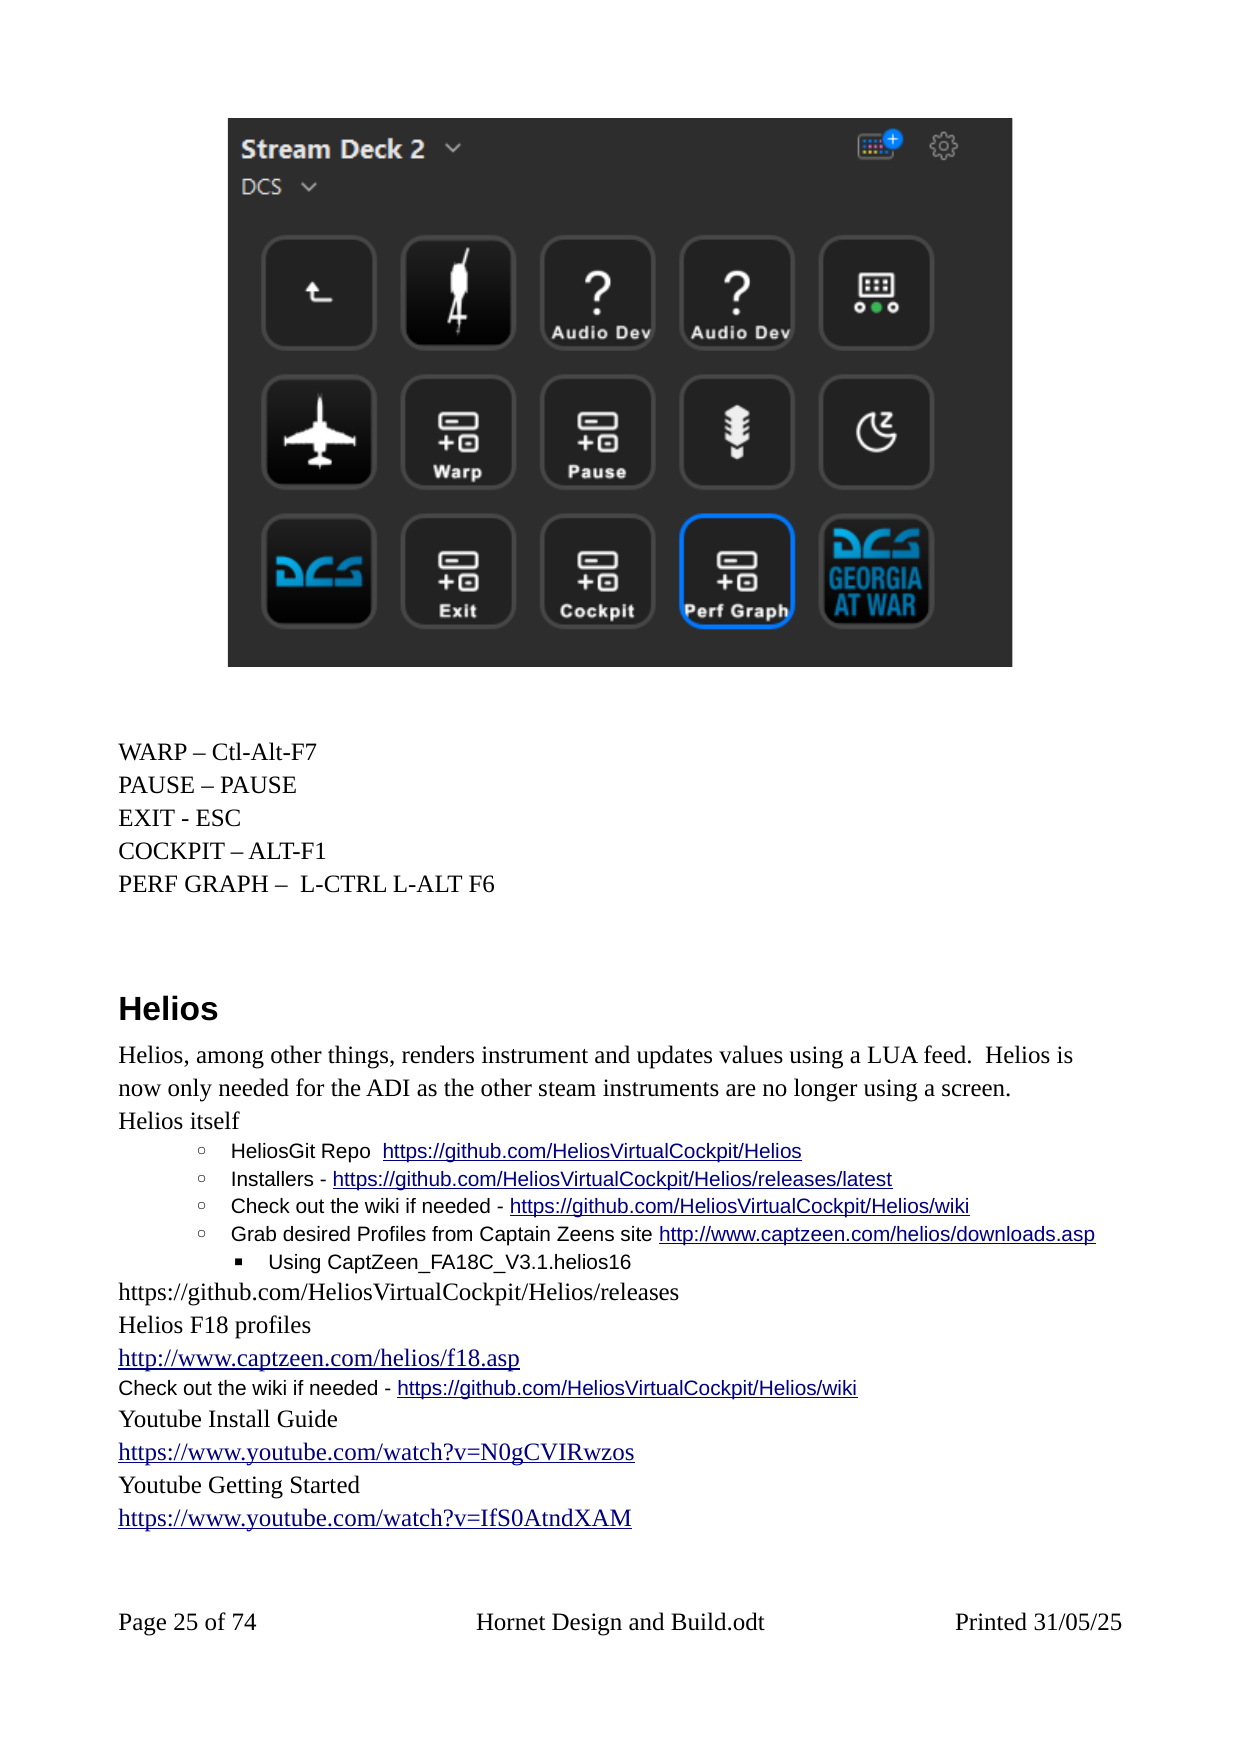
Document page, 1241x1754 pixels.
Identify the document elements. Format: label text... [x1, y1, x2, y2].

text Helios, among other things, renders instrument and updates values using a LUA feed. Helios is now only needed for the ADI as the other steam instruments are no longer using a screen. [118, 1040, 1122, 1102]
text http://www.captzeen.com/helios/f18.asp [118, 1343, 1122, 1372]
list Using CaptZeen_FA18C_V3.1.helios16 [231, 1249, 1122, 1274]
text https://www.youtube.com/watch?v=N0gCVIRwzos [118, 1437, 1122, 1466]
subtitle Helios [118, 989, 1122, 1028]
list Installers - https://github.com/HeliosVirtualCockpit/Helios/releases/latest [193, 1167, 1122, 1191]
text PERF GRAPH – L-CTRL L-ALT F6 [118, 869, 1122, 898]
list HeliosGit Repo https://github.com/HeliosVirtualCockpit/Helios [193, 1139, 1122, 1163]
text https://www.youtube.com/watch?v=IfS0AtndXAM [118, 1503, 1122, 1532]
text https://github.com/HeliosVirtualCockpit/Helios/releases [118, 1277, 1122, 1306]
list Check out the wiki if needed - https://github.com/HeliosVirtualCockpit/Helios/wiki [193, 1194, 1122, 1218]
text PAUSE – PAUSE [118, 770, 1122, 799]
text WARP – Ctl-Alt-F7 [118, 737, 1122, 766]
picture [227, 118, 1013, 667]
text Check out the wiki if needed - https://github.com/HeliosVirtualCockpit/Helios/wiki [118, 1376, 1122, 1400]
text Helios itself [118, 1106, 1122, 1135]
text EXIT - ESC [118, 803, 1122, 832]
text Youtube Install Guide [118, 1404, 1122, 1432]
list Grab desired Profiles from Captain Zeens site http://www.captzeen.com/helios/downloads.asp [193, 1222, 1122, 1246]
text Youtube Getting Started [118, 1470, 1122, 1498]
text COCKPIT – ALT-F1 [118, 836, 1122, 865]
text Helios F18 profiles [118, 1310, 1122, 1339]
